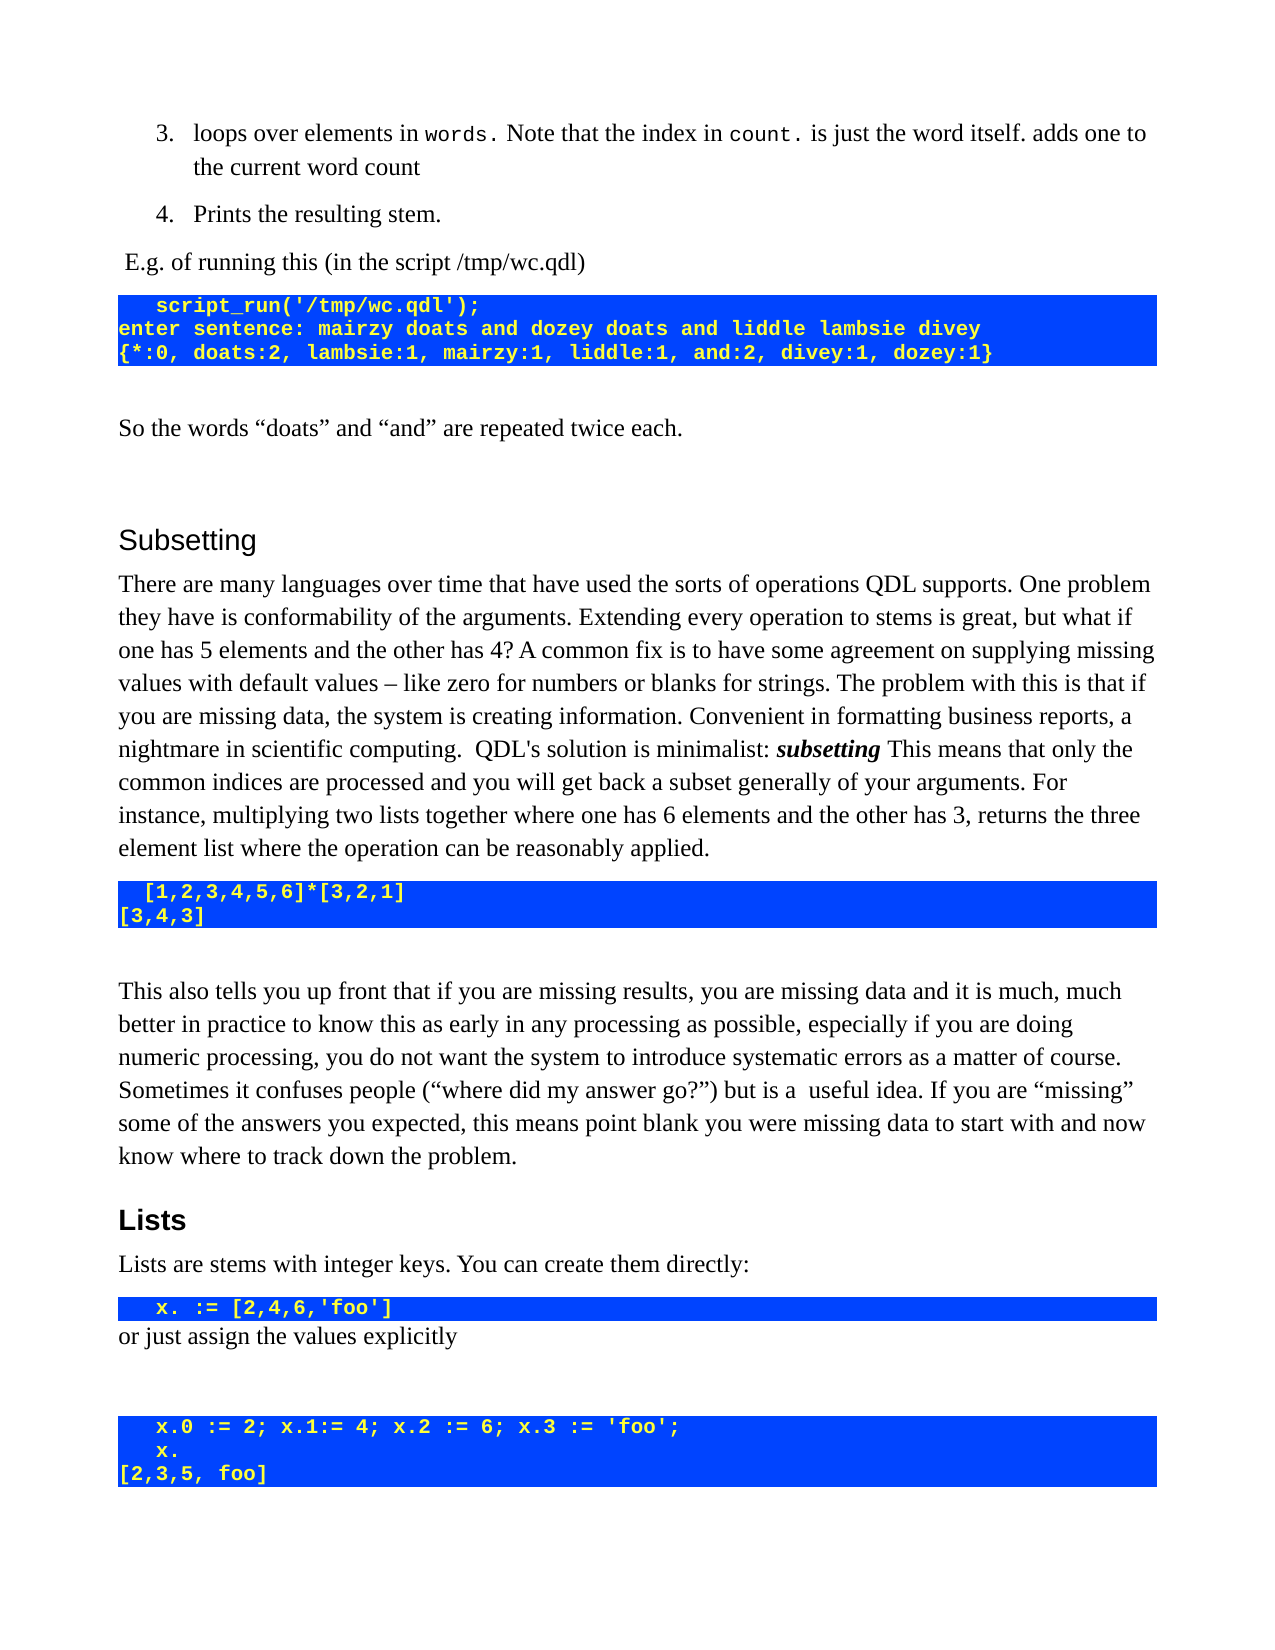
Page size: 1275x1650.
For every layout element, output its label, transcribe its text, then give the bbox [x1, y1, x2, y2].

text enter sentence: mairzy doats and dozey doats and liddle lambsie divey [118, 318, 1157, 342]
text [3,4,3] [118, 905, 1157, 928]
text This also tells you up front that if you are missing results, you are missing data and it is much, much better in practice to know this as early in any processing as possible, especially if you are doing numeric processing, you do not want the system to introduce systematic errors as a matter of course. Sometimes it confuses people (“where did my answer go?”) but is a useful idea. If you are “missing” some of the answers you expected, this means point blank you were missing data to start with and now know where to track down the problem. [118, 976, 1157, 1170]
text x. [118, 1440, 1157, 1463]
text E.g. of running this (in the script /tmp/wc.qdl) [118, 247, 1157, 276]
text or just assign the values explicitly [118, 1321, 1157, 1349]
text So the words “doats” and “and” are repeated twice each. [118, 413, 1157, 442]
subtitle Lists [118, 1203, 1157, 1237]
list Prints the resulting stem. [156, 199, 1157, 228]
list loops over elements in words. Note that the index in count. is just the word itself. adds one to the current word count [156, 118, 1157, 181]
subtitle Subsetting [118, 523, 1157, 557]
text script_run('/tmp/wc.qdl'); [118, 295, 1157, 318]
text [2,3,5, foo] [118, 1463, 1157, 1487]
text {*:0, doats:2, lambsie:1, mairzy:1, liddle:1, and:2, divey:1, dozey:1} [118, 342, 1157, 366]
text x. := [2,4,6,'foo'] [118, 1297, 1157, 1321]
text [1,2,3,4,5,6]*[3,2,1] [118, 881, 1157, 905]
text Lists are stems with integer keys. You can create them directly: [118, 1249, 1157, 1278]
text There are many languages over time that have used the sorts of operations QDL supports. One problem they have is conformability of the arguments. Extending every operation to stems is great, but what if one has 5 elements and the other has 4? A common fix is to have some agreement on supplying missing values with default values – like zero for numbers or blanks for strings. The problem with this is that if you are missing data, the system is creating information. Convenient in formatting business reports, a nightmare in scientific computing. QDL's solution is minimalist: subsetting This means that only the common indices are processed and you will get back a subset generally of your arguments. For instance, multiplying two lists together where one has 6 elements and the other has 3, returns the three element list where the operation can be reasonably applied. [118, 569, 1157, 862]
text x.0 := 2; x.1:= 4; x.2 := 6; x.3 := 'foo'; [118, 1416, 1157, 1440]
